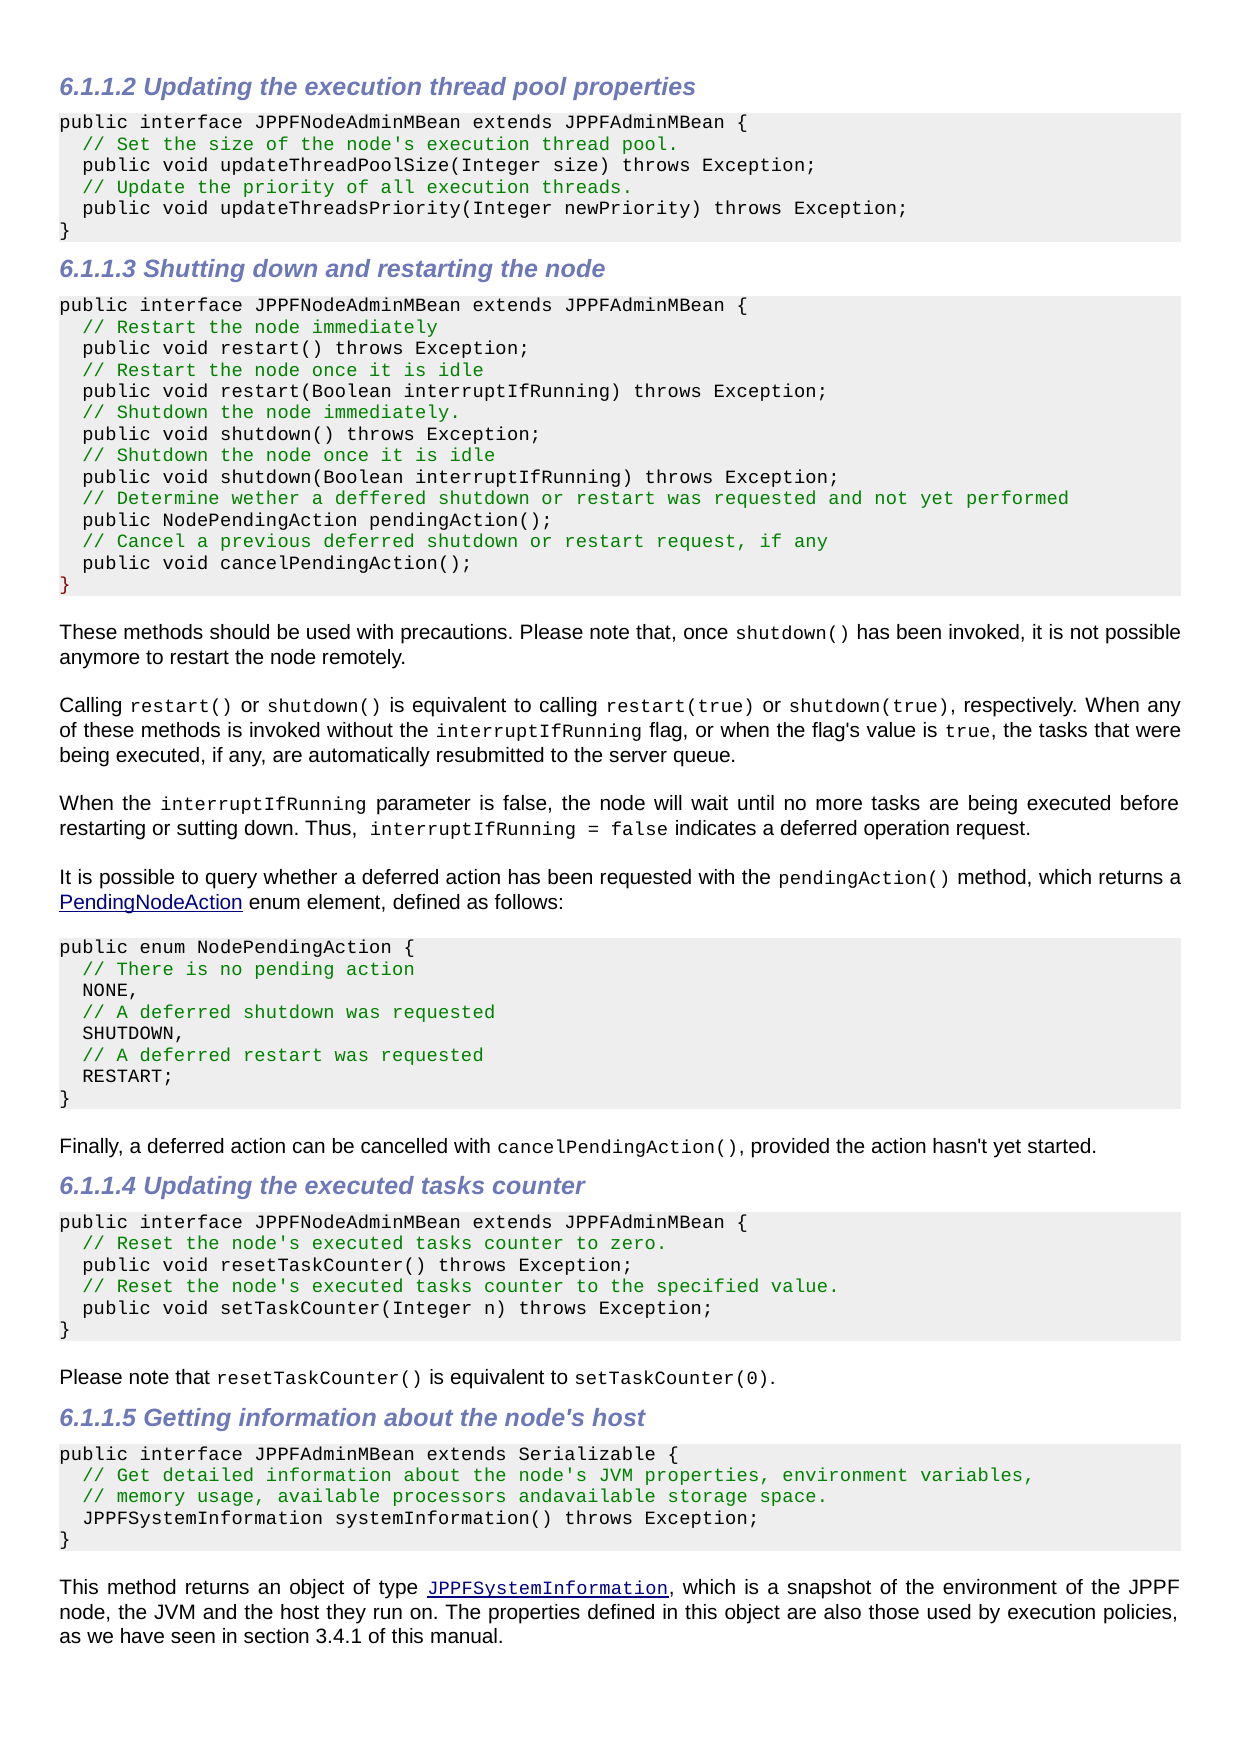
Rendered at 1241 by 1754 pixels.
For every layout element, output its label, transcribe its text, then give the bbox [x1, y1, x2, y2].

text It is possible to query whether a deferred action has been requested with the pendingAction() method, which returns a PendingNodeAction enum element, defined as follows: [59, 865, 1181, 914]
text // Set the size of the node's execution thread pool. [59, 134, 1181, 156]
subtitle Shutting down and restarting the node [59, 254, 1181, 283]
text // There is no pending action [59, 959, 1181, 981]
text public void restart() throws Exception; [59, 338, 1181, 360]
text // A deferred restart was requested [59, 1045, 1181, 1067]
text public void restart(Boolean interruptIfRunning) throws Exception; [59, 381, 1181, 403]
text } [59, 1319, 1181, 1341]
text public interface JPPFNodeAdminMBean extends JPPFAdminMBean { [59, 296, 1181, 317]
text public void setTaskCounter(Integer n) throws Exception; [59, 1298, 1181, 1319]
text public void cancelPendingAction(); [59, 553, 1181, 574]
subtitle Getting information about the node's host [59, 1402, 1181, 1431]
text // Determine wether a deffered shutdown or restart was requested and not yet performed [59, 489, 1181, 510]
text public void updateThreadsPriority(Integer newPriority) throws Exception; [59, 199, 1181, 220]
text public void updateThreadPoolSize(Integer size) throws Exception; [59, 156, 1181, 177]
text } [59, 574, 1181, 596]
text public interface JPPFNodeAdminMBean extends JPPFAdminMBean { [59, 113, 1181, 134]
text public interface JPPFAdminMBean extends Serializable { [59, 1444, 1181, 1465]
text // Reset the node's executed tasks counter to zero. [59, 1234, 1181, 1255]
text // memory usage, available processors andavailable storage space. [59, 1487, 1181, 1508]
text // Reset the node's executed tasks counter to the specified value. [59, 1277, 1181, 1298]
text public interface JPPFNodeAdminMBean extends JPPFAdminMBean { [59, 1212, 1181, 1234]
text SHUTDOWN, [59, 1024, 1181, 1045]
text When the interruptIfRunning parameter is false, the node will wait until no more tasks are being executed before restarting or sutting down. Thus, interruptIfRunning = false indicates a deferred operation request. [59, 791, 1181, 841]
text public NodePendingAction pendingAction(); [59, 510, 1181, 532]
text // Update the priority of all execution threads. [59, 177, 1181, 199]
text JPPFSystemInformation systemInformation() throws Exception; [59, 1508, 1181, 1530]
text } [59, 220, 1181, 242]
text public void shutdown() throws Exception; [59, 424, 1181, 446]
text Please note that resetTaskCounter() is equivalent to setTaskCounter(0). [59, 1365, 1181, 1390]
text public enum NodePendingAction { [59, 938, 1181, 959]
text // Restart the node immediately [59, 317, 1181, 338]
text public void resetTaskCounter() throws Exception; [59, 1255, 1181, 1277]
text // Shutdown the node once it is idle [59, 446, 1181, 467]
text } [59, 1088, 1181, 1109]
text Calling restart() or shutdown() is equivalent to calling restart(true) or shutdown(true), respectively. When any of these methods is invoked without the interruptIfRunning flag, or when the flag's value is true, the tasks that were being executed, if any, are automatically resubmitted to the server queue. [59, 693, 1181, 767]
text // Shutdown the node immediately. [59, 403, 1181, 424]
subtitle Updating the executed tasks counter [59, 1171, 1181, 1200]
text NONE, [59, 981, 1181, 1002]
text // Get detailed information about the node's JVM properties, environment variables, [59, 1465, 1181, 1487]
text public void shutdown(Boolean interruptIfRunning) throws Exception; [59, 467, 1181, 489]
text // Cancel a previous deferred shutdown or restart request, if any [59, 532, 1181, 553]
text } [59, 1530, 1181, 1551]
text RESTART; [59, 1067, 1181, 1088]
text These methods should be used with precautions. Please note that, once shutdown() has been invoked, it is not possible anymore to restart the node remotely. [59, 620, 1181, 669]
text // A deferred shutdown was requested [59, 1002, 1181, 1024]
text Finally, a deferred action can be cancelled with cancelPendingAction(), provided the action hasn't yet started. [59, 1133, 1181, 1158]
text This method returns an object of type JPPFSystemInformation, which is a snapshot of the environment of the JPPF node, the JVM and the host they run on. The properties defined in this object are also those used by execution policies, as we have seen in section 3.4.1 of this manual. [59, 1575, 1181, 1648]
text // Restart the node once it is idle [59, 360, 1181, 381]
subtitle Updating the execution thread pool properties [59, 71, 1181, 101]
